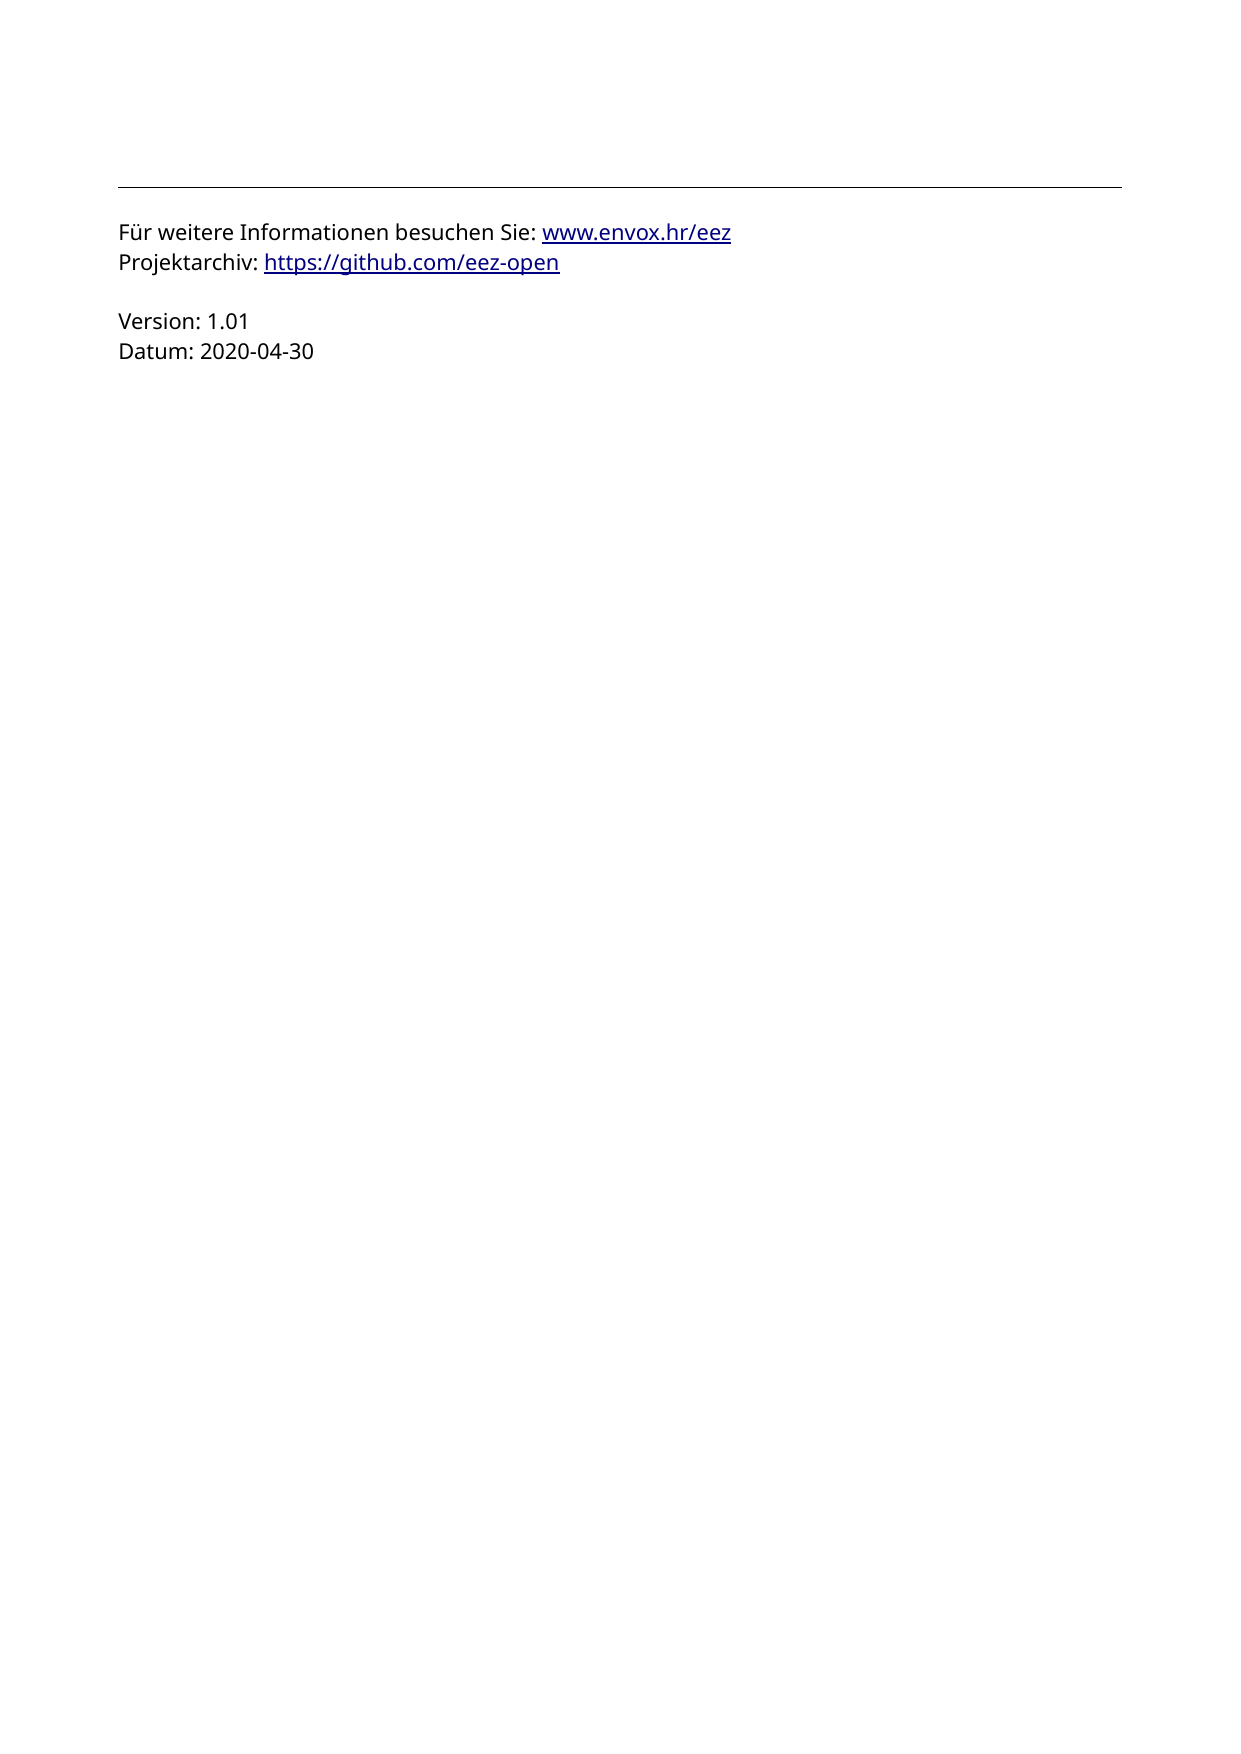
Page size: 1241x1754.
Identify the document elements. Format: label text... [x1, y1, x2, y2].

text Version: 1.01 [118, 306, 1122, 336]
text Projektarchiv: https://github.com/eez-open [118, 247, 1122, 276]
text Datum: 2020-04-30 [118, 336, 1122, 366]
text Für weitere Informationen besuchen Sie: www.envox.hr/eez [118, 217, 1122, 247]
